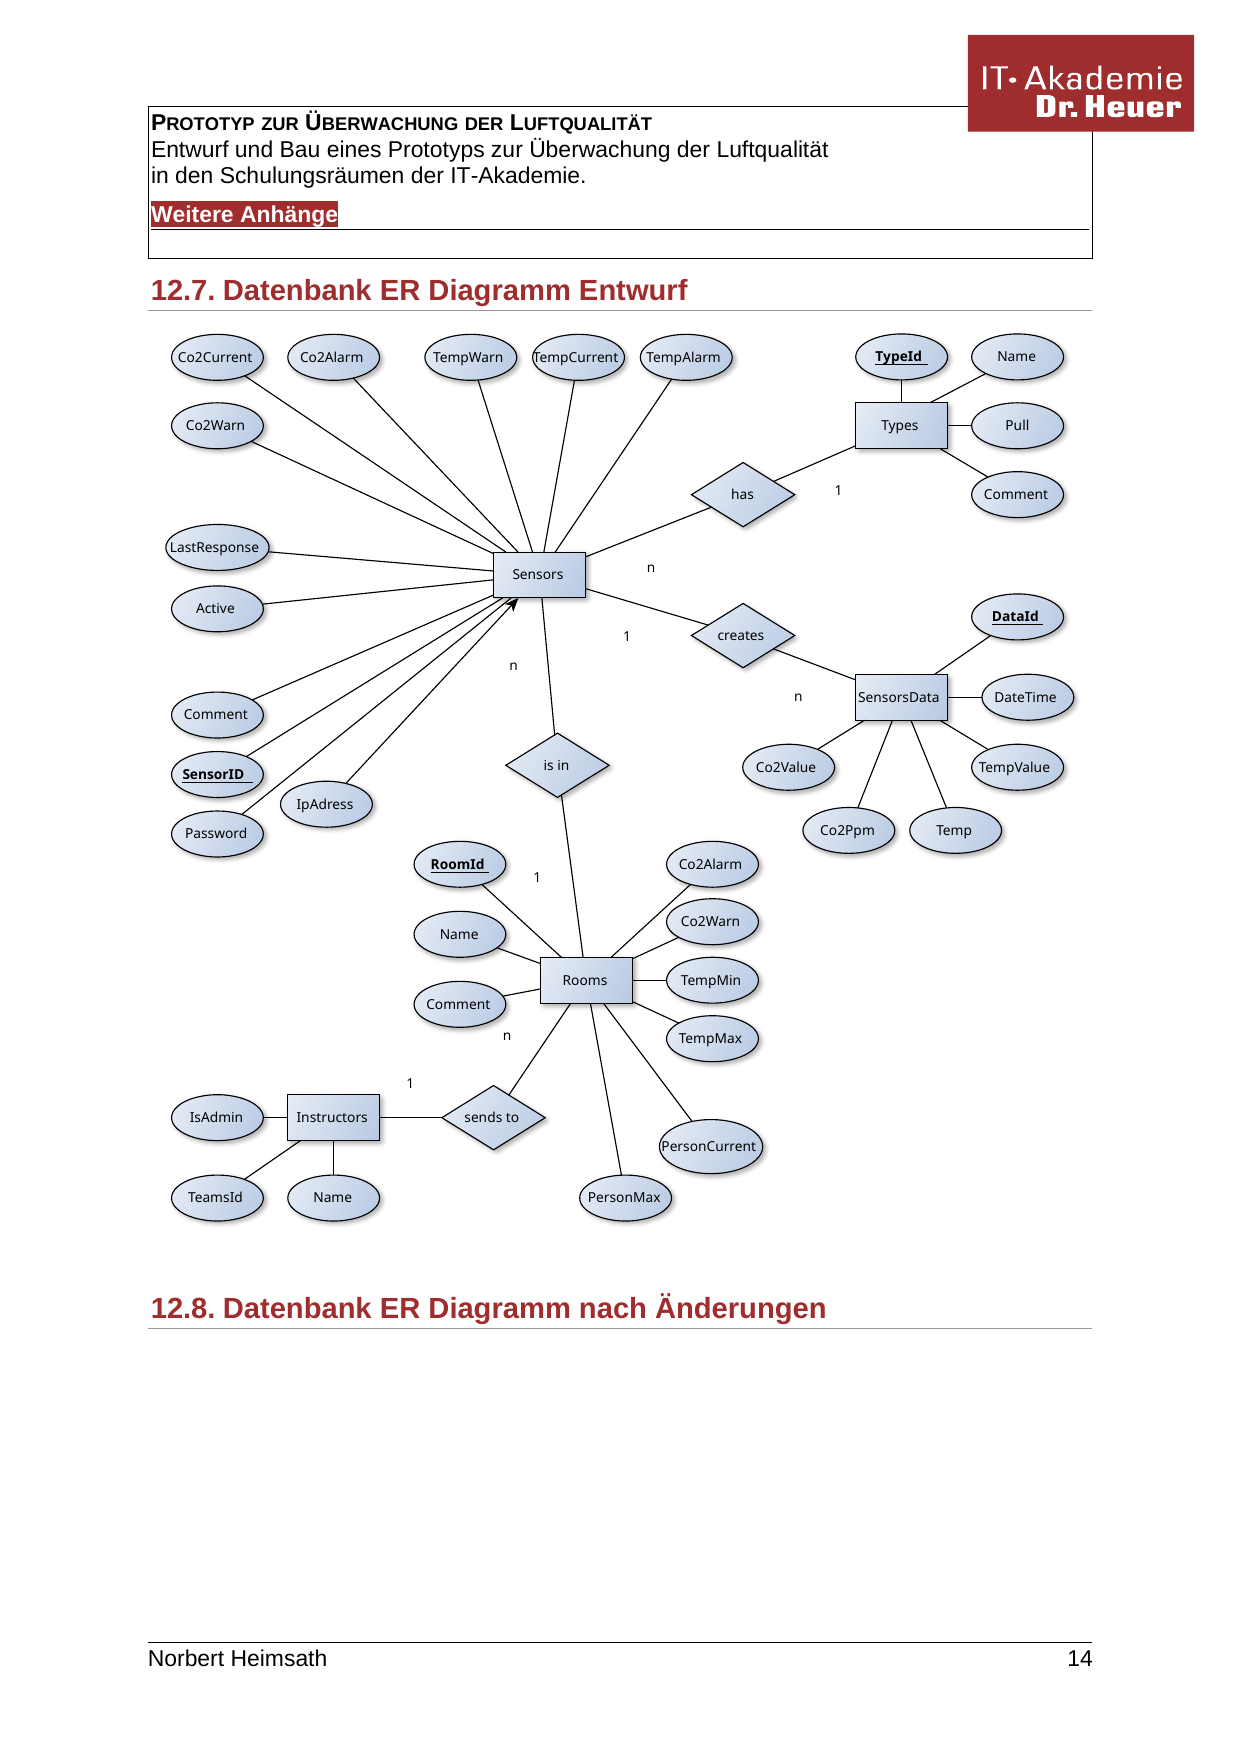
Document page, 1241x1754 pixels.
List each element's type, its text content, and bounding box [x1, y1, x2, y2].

subtitle Datenbank ER Diagramm nach Änderungen [148, 1288, 1092, 1328]
subtitle Datenbank ER Diagramm Entwurf [148, 270, 1092, 310]
